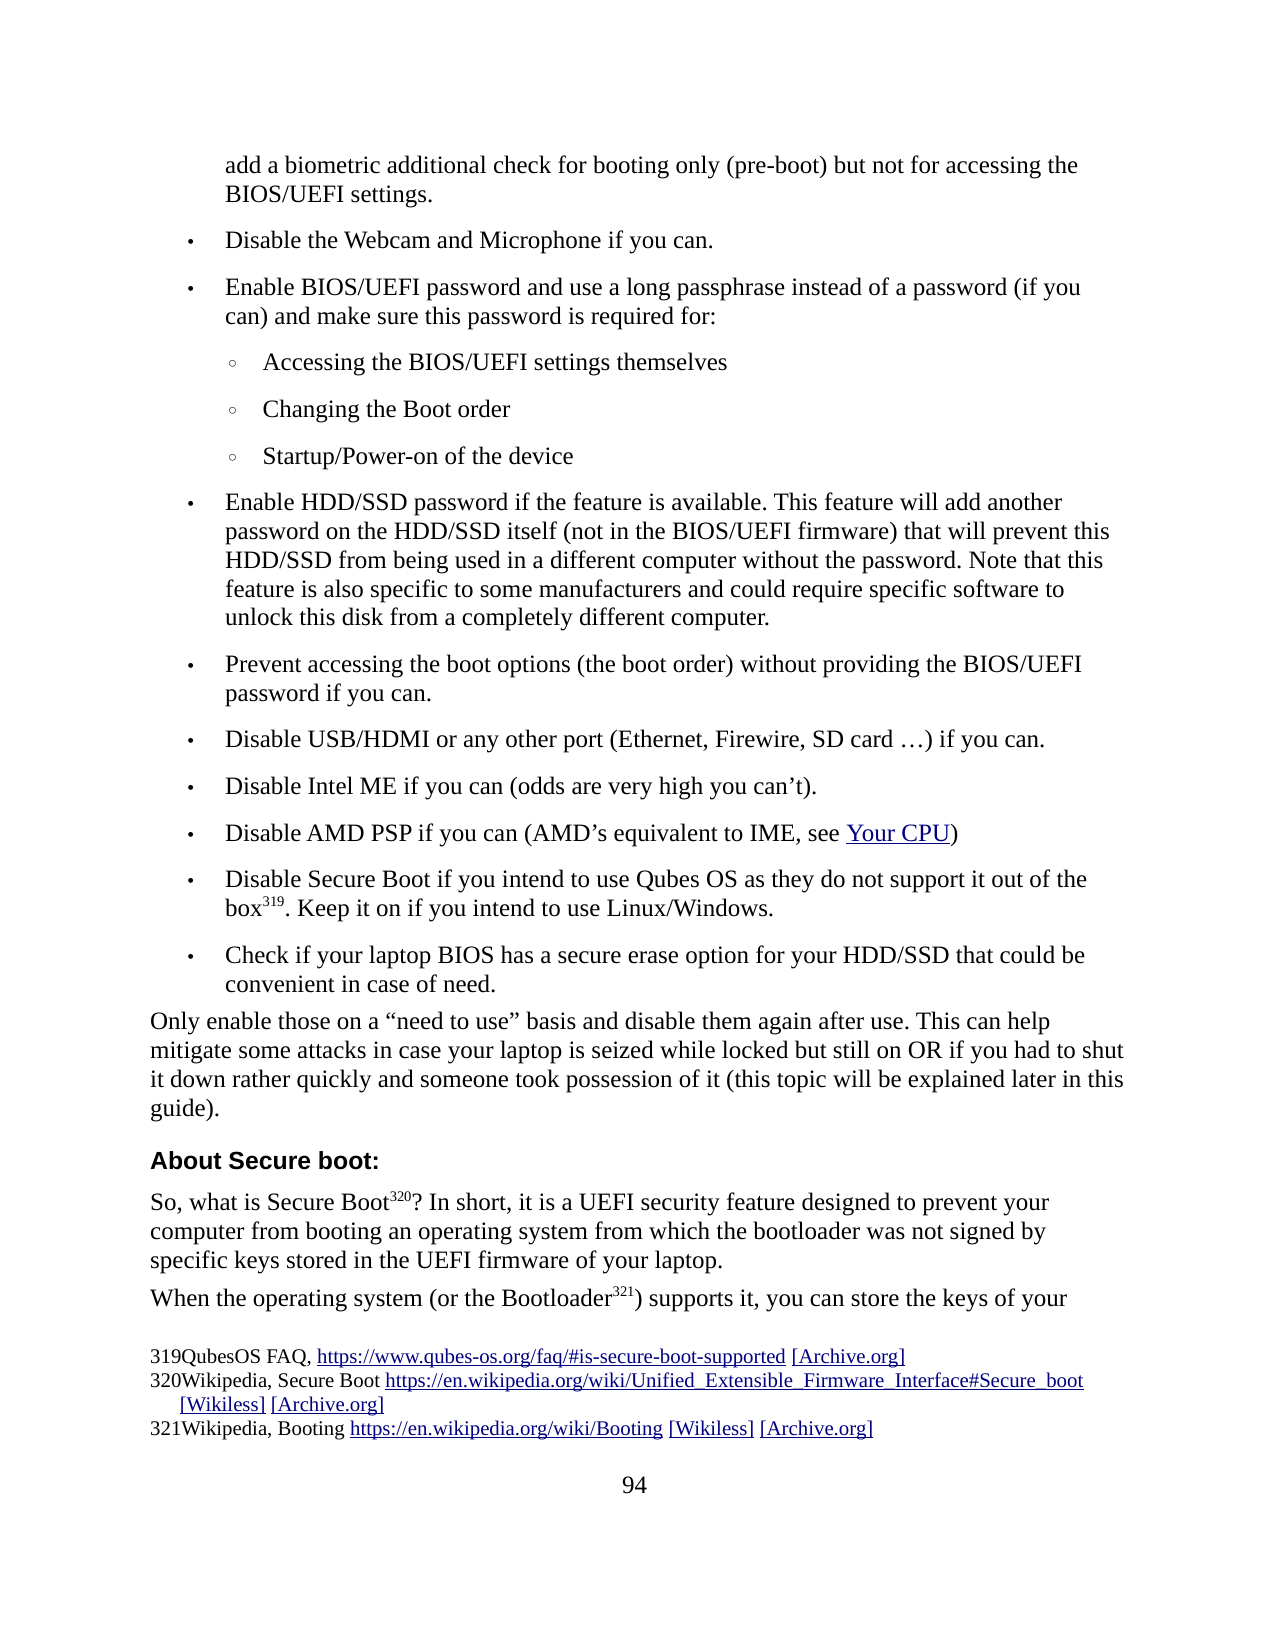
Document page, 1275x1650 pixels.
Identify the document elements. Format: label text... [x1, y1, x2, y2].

list add a biometric additional check for booting only (pre-boot) but not for accessing the BIOS/UEFI settings. [187, 150, 1125, 207]
list Prevent accessing the boot options (the boot order) without providing the BIOS/UEFI password if you can. [187, 649, 1125, 707]
text Wikipedia, Secure Boot https://en.wikipedia.org/wiki/Unified_Extensible_Firmware_Interface#Secure_boot [Wikiless] [Archive.org] [150, 1368, 1125, 1416]
list Disable Intel ME if you can (odds are very high you can’t). [187, 771, 1125, 800]
text Only enable those on a “need to use” basis and disable them again after use. This can help mitigate some attacks in case your laptop is seized while locked but still on OR if you had to shut it down rather quickly and someone took possession of it (this topic will be explained later in this guide). [150, 1006, 1125, 1121]
subtitle About Secure boot: [150, 1146, 1125, 1175]
text So, what is Secure Boot? In short, it is a UEFI security feature designed to prevent your computer from booting an operating system from which the bootloader was not signed by specific keys stored in the UEFI firmware of your laptop. [150, 1187, 1125, 1274]
text When the operating system (or the Bootloader) supports it, you can store the keys of your [150, 1283, 1125, 1311]
list Disable the Webcam and Microphone if you can. [187, 225, 1125, 254]
list Accessing the BIOS/UEFI settings themselves [225, 347, 1125, 376]
list Enable HDD/SSD password if the feature is available. This feature will add another password on the HDD/SSD itself (not in the BIOS/UEFI firmware) that will prevent this HDD/SSD from being used in a different computer without the password. Note that this feature is also specific to some manufacturers and could require specific software to unlock this disk from a completely different computer. [187, 487, 1125, 631]
list Enable BIOS/UEFI password and use a long passphrase instead of a password (if you can) and make sure this password is required for: [187, 272, 1125, 329]
list Startup/Power-on of the device [225, 441, 1125, 469]
list Disable USB/HDMI or any other port (Ethernet, Firewire, SD card …) if you can. [187, 724, 1125, 753]
list Changing the Boot order [225, 394, 1125, 423]
list Disable Secure Boot if you intend to use Qubes OS as they do not support it out of the box. Keep it on if you intend to use Linux/Windows. [187, 864, 1125, 922]
list QubesOS FAQ, https://www.qubes-os.org/faq/#is-secure-boot-supported [Archive.org] [150, 1344, 1125, 1368]
list Check if your laptop BIOS has a secure erase option for your HDD/SSD that could be convenient in case of need. [187, 940, 1125, 997]
text Wikipedia, Booting https://en.wikipedia.org/wiki/Booting [Wikiless] [Archive.org] [150, 1416, 1125, 1440]
list Disable AMD PSP if you can (AMD’s equivalent to IME, see Your CPU) [187, 818, 1125, 847]
